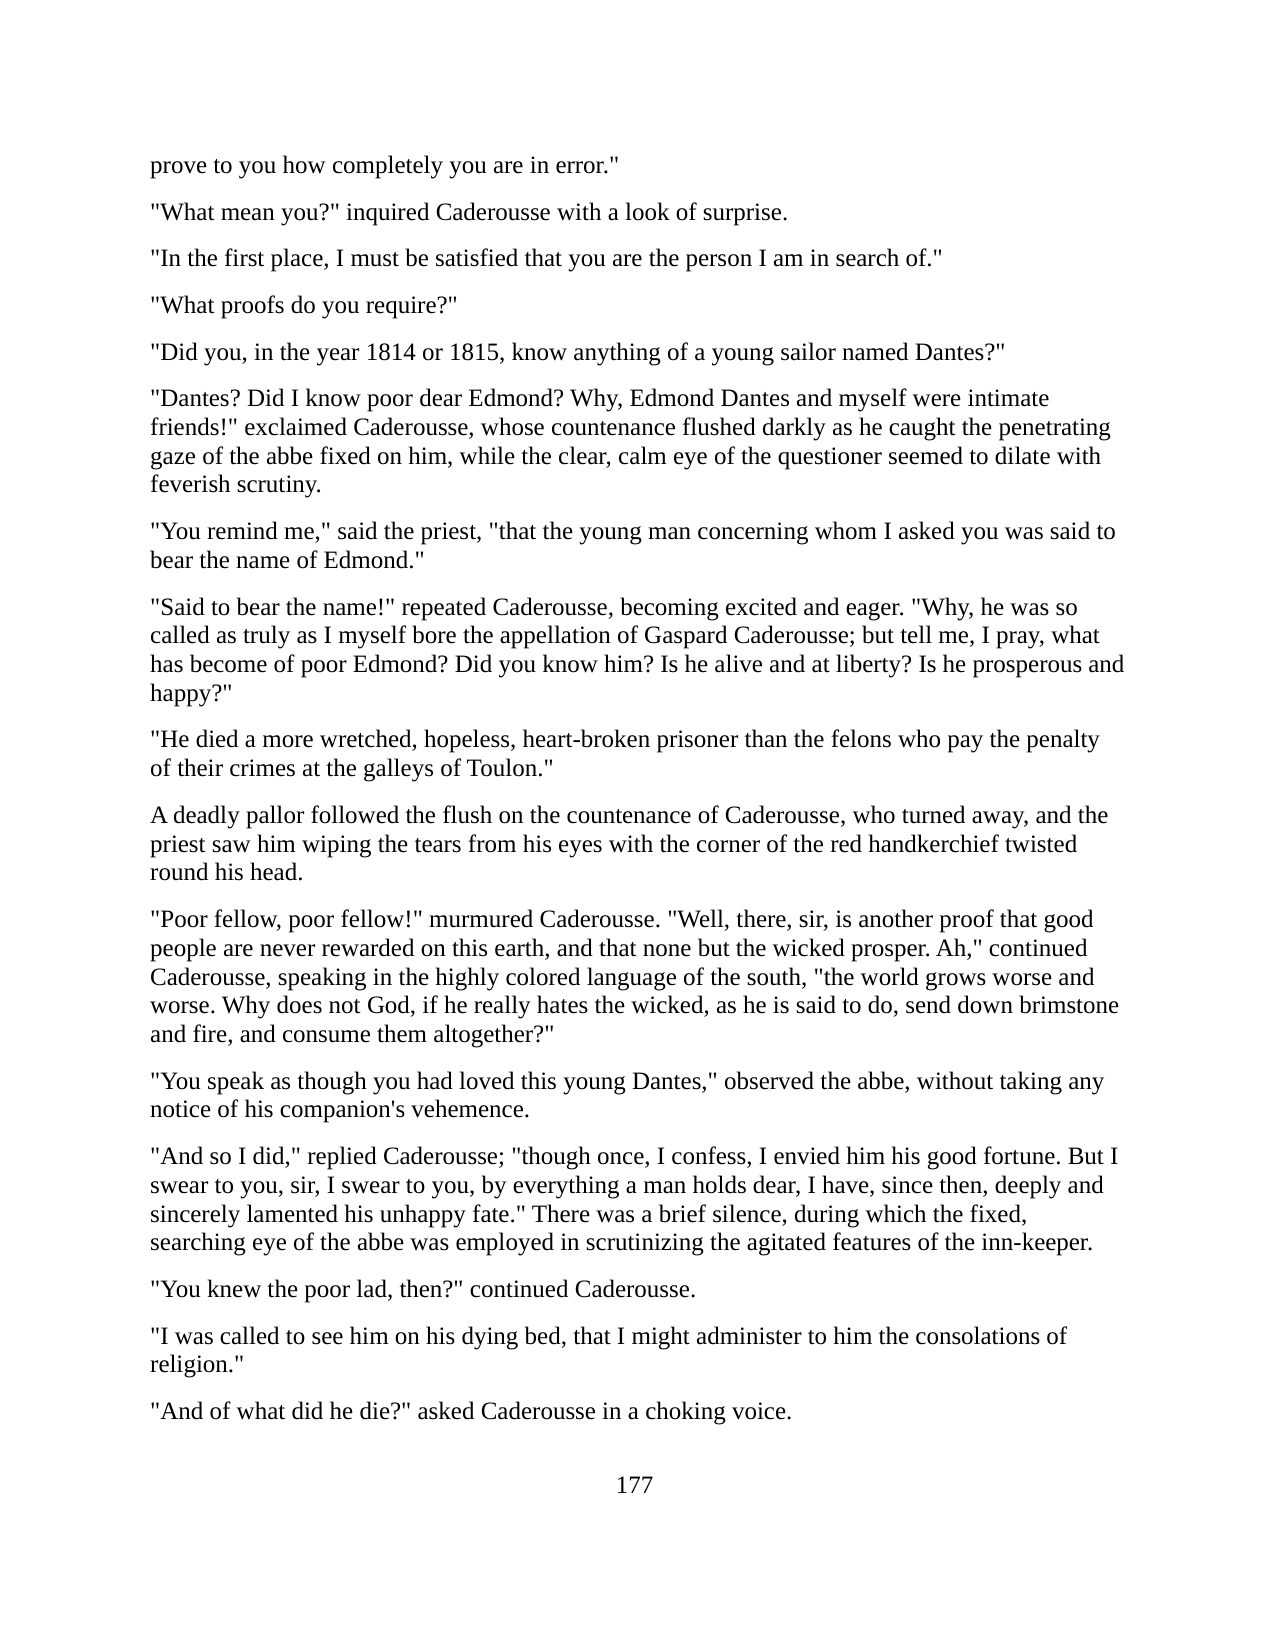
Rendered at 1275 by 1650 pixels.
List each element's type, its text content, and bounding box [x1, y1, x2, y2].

text "And so I did," replied Caderousse; "though once, I confess, I envied him his good fortune. But I swear to you, sir, I swear to you, by everything a man holds dear, I have, since then, deeply and sincerely lamented his unhappy fate." There was a brief silence, during which the fixed, searching eye of the abbe was employed in scrutinizing the agitated features of the inn-keeper. [150, 1141, 1125, 1256]
text "What proofs do you require?" [150, 290, 1125, 319]
text "In the first place, I must be satisfied that you are the person I am in search of." [150, 243, 1125, 272]
text "He died a more wretched, hopeless, heart-broken prisoner than the felons who pay the penalty of their crimes at the galleys of Toulon." [150, 724, 1125, 782]
text "And of what did he die?" asked Caderousse in a choking voice. [150, 1396, 1125, 1425]
text "You remind me," said the priest, "that the young man concerning whom I asked you was said to bear the name of Edmond." [150, 516, 1125, 574]
text "What mean you?" inquired Caderousse with a look of surprise. [150, 197, 1125, 225]
text prove to you how completely you are in error." [150, 150, 1125, 179]
text A deadly pallor followed the flush on the countenance of Caderousse, who turned away, and the priest saw him wiping the tears from his eyes with the corner of the red handkerchief twisted round his head. [150, 800, 1125, 886]
text "You knew the poor lad, then?" continued Caderousse. [150, 1274, 1125, 1303]
text "I was called to see him on his dying bed, that I might administer to him the consolations of religion." [150, 1321, 1125, 1378]
text "You speak as though you had loved this young Dantes," observed the abbe, without taking any notice of his companion's vehemence. [150, 1066, 1125, 1123]
text "Poor fellow, poor fellow!" murmured Caderousse. "Well, there, sir, is another proof that good people are never rewarded on this earth, and that none but the wicked prosper. Ah," continued Caderousse, speaking in the highly colored language of the south, "the world grows worse and worse. Why does not God, if he really hates the wicked, as he is said to do, send down brimstone and fire, and consume them altogether?" [150, 904, 1125, 1048]
text "Did you, in the year 1814 or 1815, know anything of a young sailor named Dantes?" [150, 337, 1125, 365]
text "Dantes? Did I know poor dear Edmond? Why, Edmond Dantes and myself were intimate friends!" exclaimed Caderousse, whose countenance flushed darkly as he caught the penetrating gaze of the abbe fixed on him, while the clear, calm eye of the questioner seemed to dilate with feverish scrutiny. [150, 383, 1125, 498]
text "Said to bear the name!" repeated Caderousse, becoming excited and eager. "Why, he was so called as truly as I myself bore the appellation of Gaspard Caderousse; but tell me, I pray, what has become of poor Edmond? Did you know him? Is he alive and at liberty? Is he prosperous and happy?" [150, 592, 1125, 707]
